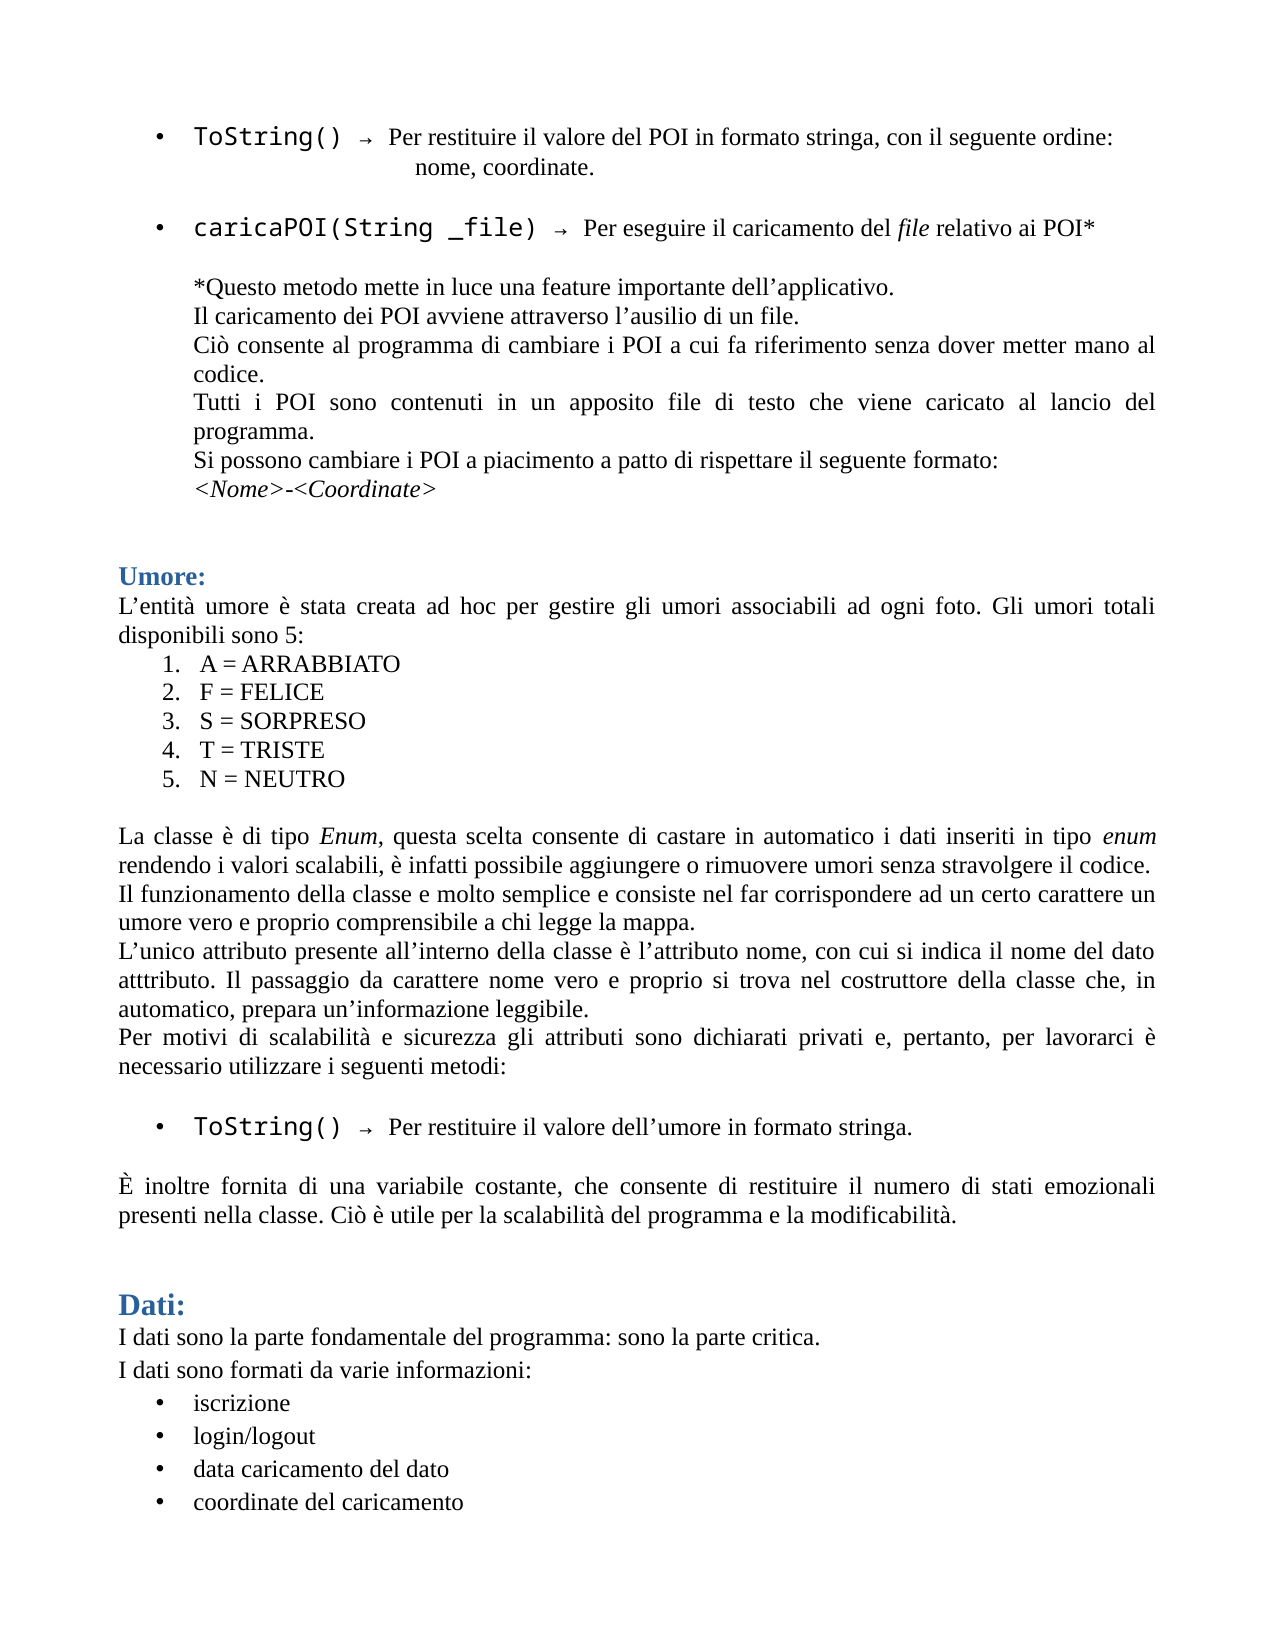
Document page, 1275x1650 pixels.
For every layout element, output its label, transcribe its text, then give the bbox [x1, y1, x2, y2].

list iscrizione [156, 1388, 1157, 1417]
list T = TRISTE [162, 735, 1157, 764]
list ToString() → Per restituire il valore dell’umore in formato stringa. [156, 1109, 1157, 1143]
list *Questo metodo mette in luce una feature importante dell’applicativo. [156, 272, 1157, 301]
list N = NEUTRO [162, 764, 1157, 792]
text Il funzionamento della classe e molto semplice e consiste nel far corrispondere ad un certo carattere un umore vero e proprio comprensibile a chi legge la mappa. [118, 879, 1157, 936]
list A = ARRABBIATO [162, 649, 1157, 677]
text Per motivi di scalabilità e sicurezza gli attributi sono dichiarati privati e, pertanto, per lavorarci è necessario utilizzare i seguenti metodi: [118, 1022, 1157, 1080]
text La classe è di tipo Enum, questa scelta consente di castare in automatico i dati inseriti in tipo enum rendendo i valori scalabili, è infatti possibile aggiungere o rimuovere umori senza stravolgere il codice. [118, 821, 1157, 879]
list Tutti i POI sono contenuti in un apposito file di testo che viene caricato al lancio del programma. [156, 387, 1157, 445]
text L’entità umore è stata creata ad hoc per gestire gli umori associabili ad ogni foto. Gli umori totali disponibili sono 5: [118, 591, 1157, 649]
text I dati sono la parte fondamentale del programma: sono la parte critica. [118, 1322, 1157, 1351]
list S = SORPRESO [162, 706, 1157, 735]
text Dati: [118, 1286, 1157, 1322]
text È inoltre fornita di una variabile costante, che consente di restituire il numero di stati emozionali presenti nella classe. Ciò è utile per la scalabilità del programma e la modificabilità. [118, 1171, 1157, 1229]
list Ciò consente al programma di cambiare i POI a cui fa riferimento senza dover metter mano al codice. [156, 330, 1157, 387]
list Il caricamento dei POI avviene attraverso l’ausilio di un file. [156, 301, 1157, 330]
list F = FELICE [162, 677, 1157, 706]
text I dati sono formati da varie informazioni: [118, 1355, 1157, 1384]
list data caricamento del dato [156, 1454, 1157, 1483]
list login/logout [156, 1421, 1157, 1450]
list coordinate del caricamento [156, 1487, 1157, 1516]
list <Nome>-<Coordinate> [156, 474, 1157, 502]
text L’unico attributo presente all’interno della classe è l’attributo nome, con cui si indica il nome del dato atttributo. Il passaggio da carattere nome vero e proprio si trova nel costruttore della classe che, in automatico, prepara un’informazione leggibile. [118, 936, 1157, 1022]
list Si possono cambiare i POI a piacimento a patto di rispettare il seguente formato: [156, 445, 1157, 474]
text Umore: [118, 560, 1157, 591]
list caricaPOI(String _file) → Per eseguire il caricamento del file relativo ai POI* [156, 210, 1157, 244]
list ToString() → Per restituire il valore del POI in formato stringa, con il seguente ordine: nome, coordinate. [156, 118, 1157, 181]
